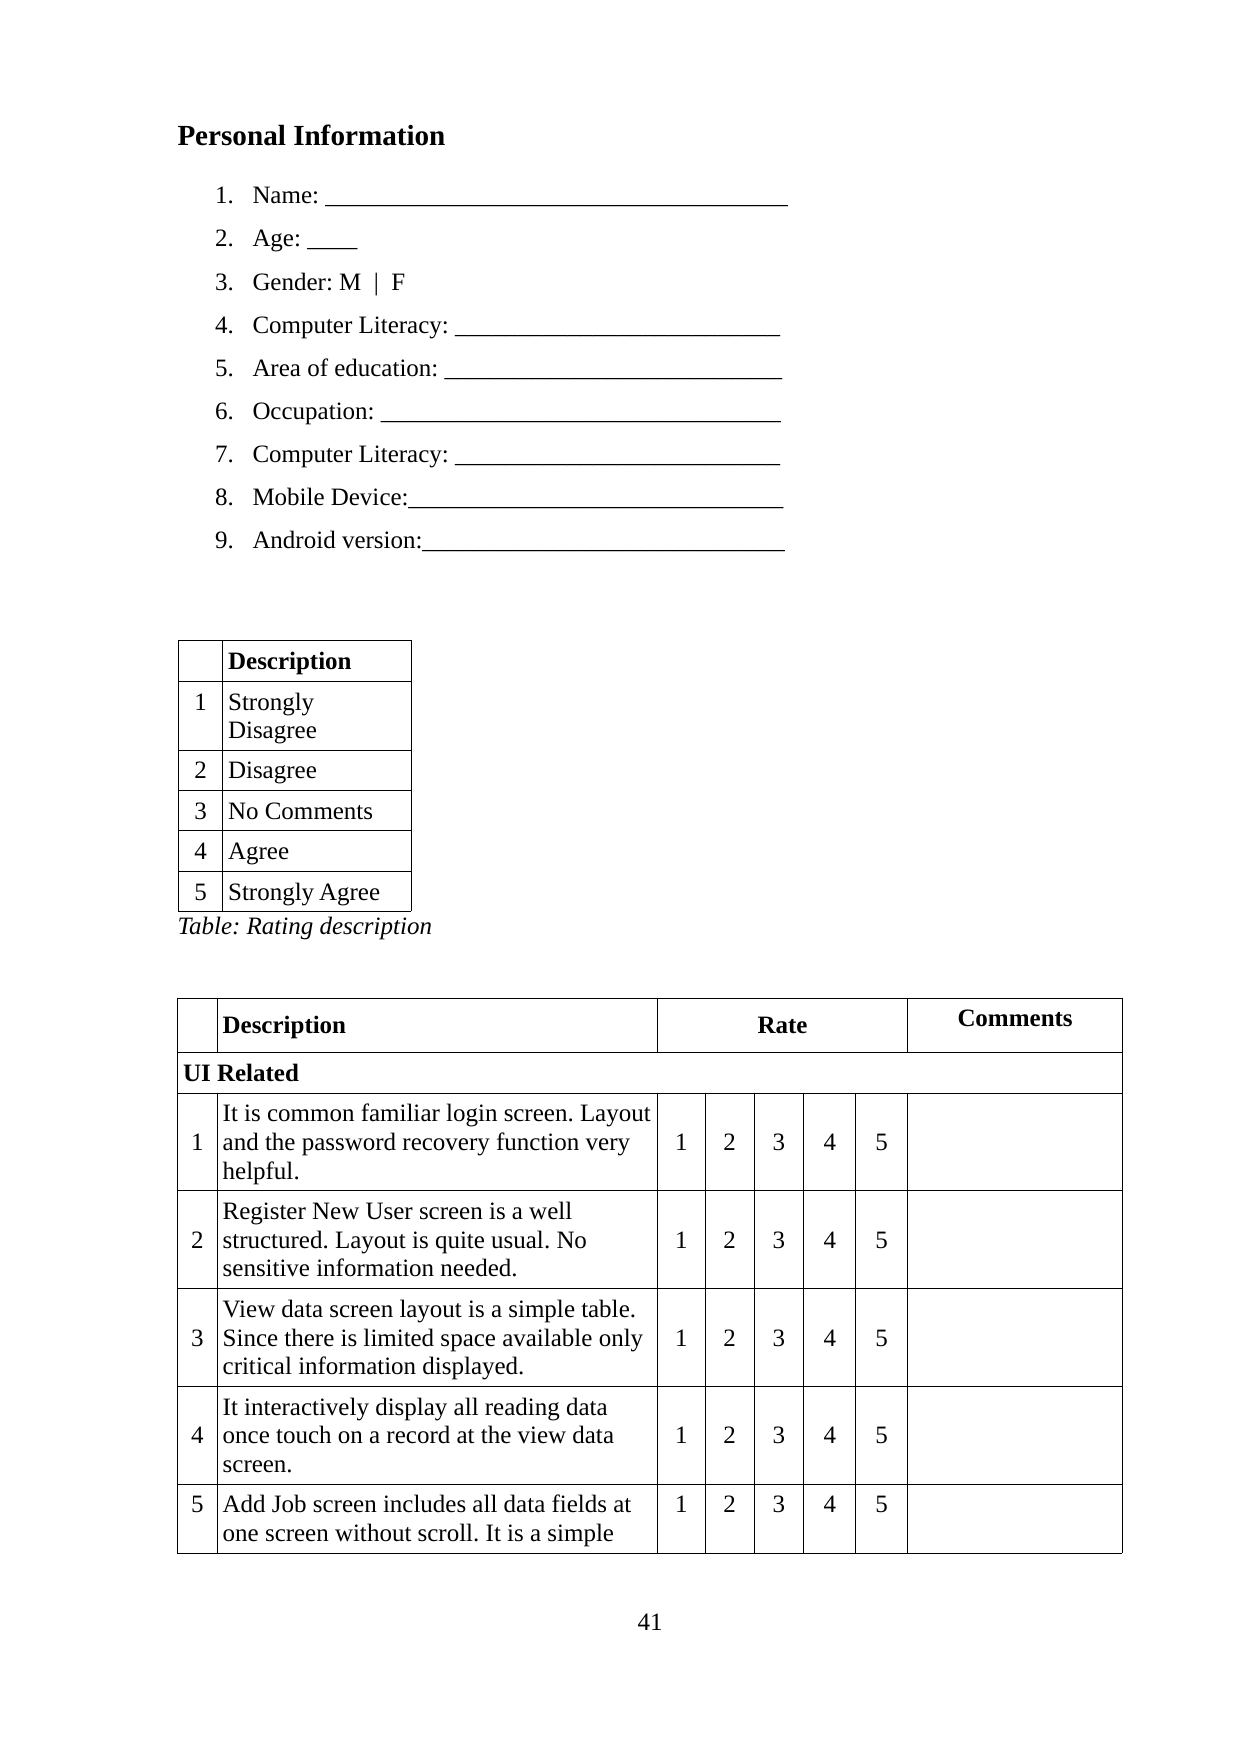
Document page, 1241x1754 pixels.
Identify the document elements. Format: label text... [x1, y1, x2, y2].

table_header Description [218, 999, 657, 1052]
table_cell 1 [178, 1094, 217, 1190]
table_header Comments [908, 999, 1122, 1052]
table_header [178, 999, 217, 1052]
table_cell 3 [179, 791, 222, 830]
table_cell It is common familiar login screen. Layout and the password recovery function very helpful. [218, 1094, 657, 1190]
table_cell 1 [179, 682, 222, 750]
table_cell 5 [856, 1289, 907, 1386]
table_cell 2 [706, 1485, 754, 1553]
table_cell Disagree [223, 751, 411, 790]
table_cell 5 [856, 1387, 907, 1484]
table_cell 1 [658, 1485, 705, 1553]
table_cell [908, 1387, 1122, 1484]
table_cell [908, 1289, 1122, 1386]
table_cell 3 [755, 1191, 803, 1288]
table_cell 1 [658, 1387, 705, 1484]
table_cell 4 [178, 1387, 217, 1484]
table_cell UI Related [178, 1053, 1122, 1092]
table_cell 5 [856, 1191, 907, 1288]
list Area of education: ___________________________ [215, 353, 1122, 382]
table_cell 2 [706, 1289, 754, 1386]
list Occupation: ________________________________ [215, 396, 1122, 425]
table_cell 2 [706, 1191, 754, 1288]
list Computer Literacy: __________________________ [215, 439, 1122, 468]
table_cell 5 [856, 1485, 907, 1553]
table_cell [908, 1191, 1122, 1288]
table_cell 1 [658, 1289, 705, 1386]
table_cell Agree [223, 831, 411, 871]
text Personal Information [177, 118, 1122, 152]
table_cell [908, 1485, 1122, 1553]
list Gender: M | F [215, 267, 1122, 295]
table_cell 4 [179, 831, 222, 871]
table_cell 2 [706, 1387, 754, 1484]
list Age: ____ [215, 223, 1122, 252]
table_cell 3 [755, 1094, 803, 1190]
table_cell 1 [658, 1191, 705, 1288]
list Mobile Device:______________________________ [215, 482, 1122, 511]
table_header Description [223, 641, 411, 681]
table_cell 4 [804, 1387, 855, 1484]
table_cell 2 [178, 1191, 217, 1288]
text Table: Rating description [177, 911, 1122, 940]
table_cell 3 [755, 1387, 803, 1484]
table_cell 2 [179, 751, 222, 790]
table_header [179, 641, 222, 681]
table_cell 2 [706, 1094, 754, 1190]
table_cell 4 [804, 1289, 855, 1386]
table_cell 5 [178, 1485, 217, 1553]
list Computer Literacy: __________________________ [215, 310, 1122, 338]
table_cell Add Job screen includes all data fields at one screen without scroll. It is a simple [218, 1485, 657, 1553]
table_cell 4 [804, 1094, 855, 1190]
list Android version:_____________________________ [215, 525, 1122, 554]
table_cell View data screen layout is a simple table. Since there is limited space available only critical information displayed. [218, 1289, 657, 1386]
table_cell Strongly Agree [223, 872, 411, 911]
table_cell 3 [755, 1485, 803, 1553]
table_cell It interactively display all reading data once touch on a record at the view data screen. [218, 1387, 657, 1484]
table_cell Strongly Disagree [223, 682, 411, 750]
table_cell 3 [755, 1289, 803, 1386]
table_cell 3 [178, 1289, 217, 1386]
table_header Rate [658, 999, 907, 1052]
table_cell 5 [856, 1094, 907, 1190]
table_cell 4 [804, 1485, 855, 1553]
table_cell 5 [179, 872, 222, 911]
list Name: _____________________________________ [215, 180, 1122, 209]
table_cell No Comments [223, 791, 411, 830]
table_cell 4 [804, 1191, 855, 1288]
table_cell Register New User screen is a well structured. Layout is quite usual. No sensitive information needed. [218, 1191, 657, 1288]
table_cell [908, 1094, 1122, 1190]
table_cell 1 [658, 1094, 705, 1190]
